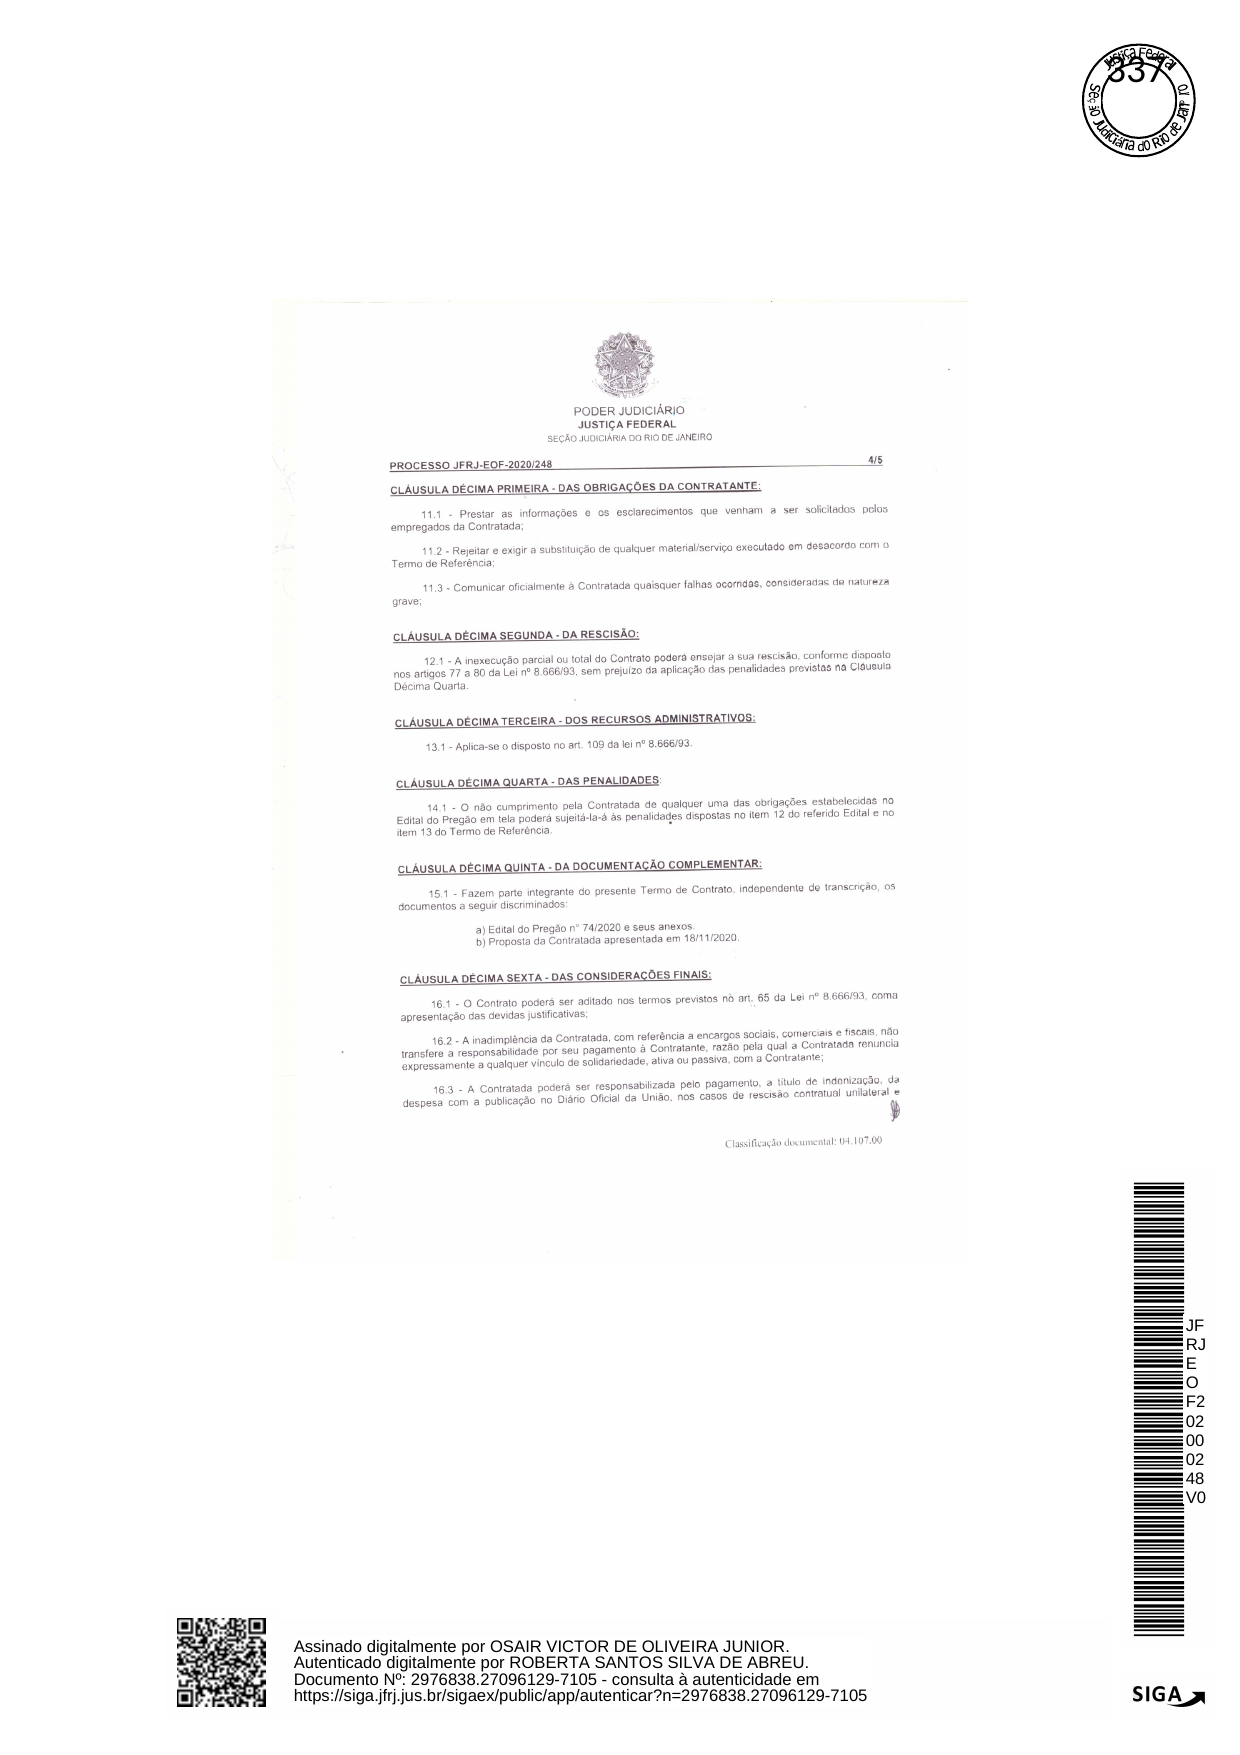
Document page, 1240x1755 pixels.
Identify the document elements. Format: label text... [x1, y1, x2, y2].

text e [1179, 97, 1193, 105]
text JFRJEOF202000248V02 [1186, 1316, 1206, 1504]
text ç [1088, 98, 1099, 106]
